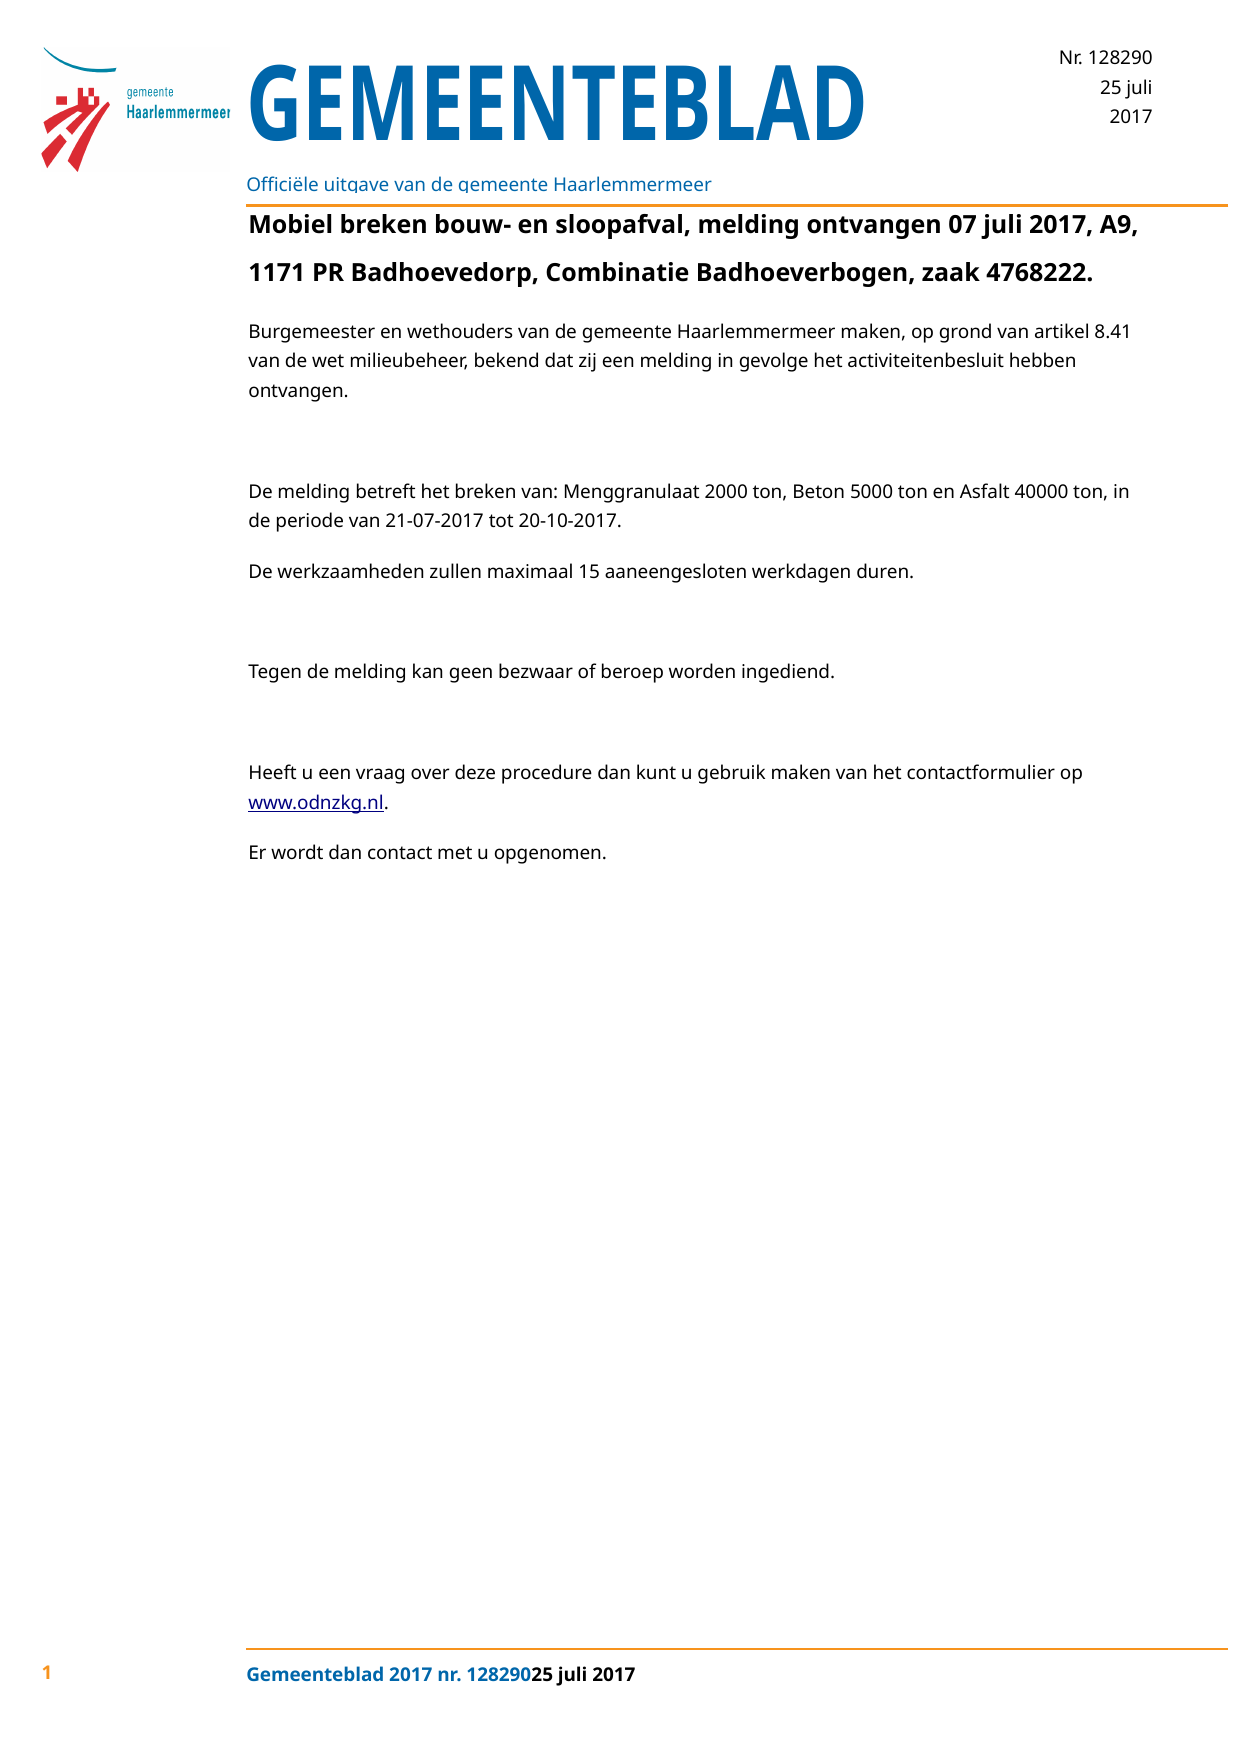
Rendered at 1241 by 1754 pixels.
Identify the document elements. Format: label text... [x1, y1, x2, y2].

text Burgemeester en wethouders van de gemeente Haarlemmermeer maken, op grond van artikel 8.41 van de wet milieubeheer, bekend dat zij een melding in gevolge het activiteitenbesluit hebben ontvangen. [248, 318, 1152, 403]
text Tegen de melding kan geen bezwaar of beroep worden ingediend. [248, 659, 1152, 684]
picture [41, 47, 231, 172]
text De werkzaamheden zullen maximaal 15 aaneengesloten werkdagen duren. [248, 558, 1152, 584]
text Er wordt dan contact met u opgenomen. [248, 839, 1152, 865]
text Heeft u een vraag over deze procedure dan kunt u gebruik maken van het contactformulier op www.odnzkg.nl. [248, 759, 1152, 815]
text Mobiel breken bouw- en sloopafval, melding ontvangen 07 juli 2017, A9, 1171 PR Badhoevedorp, Combinatie Badhoeverbogen, zaak 4768222. [248, 207, 1152, 288]
text De melding betreft het breken van: Menggranulaat 2000 ton, Beton 5000 ton en Asfalt 40000 ton, in de periode van 21-07-2017 tot 20-10-2017. [248, 478, 1152, 533]
